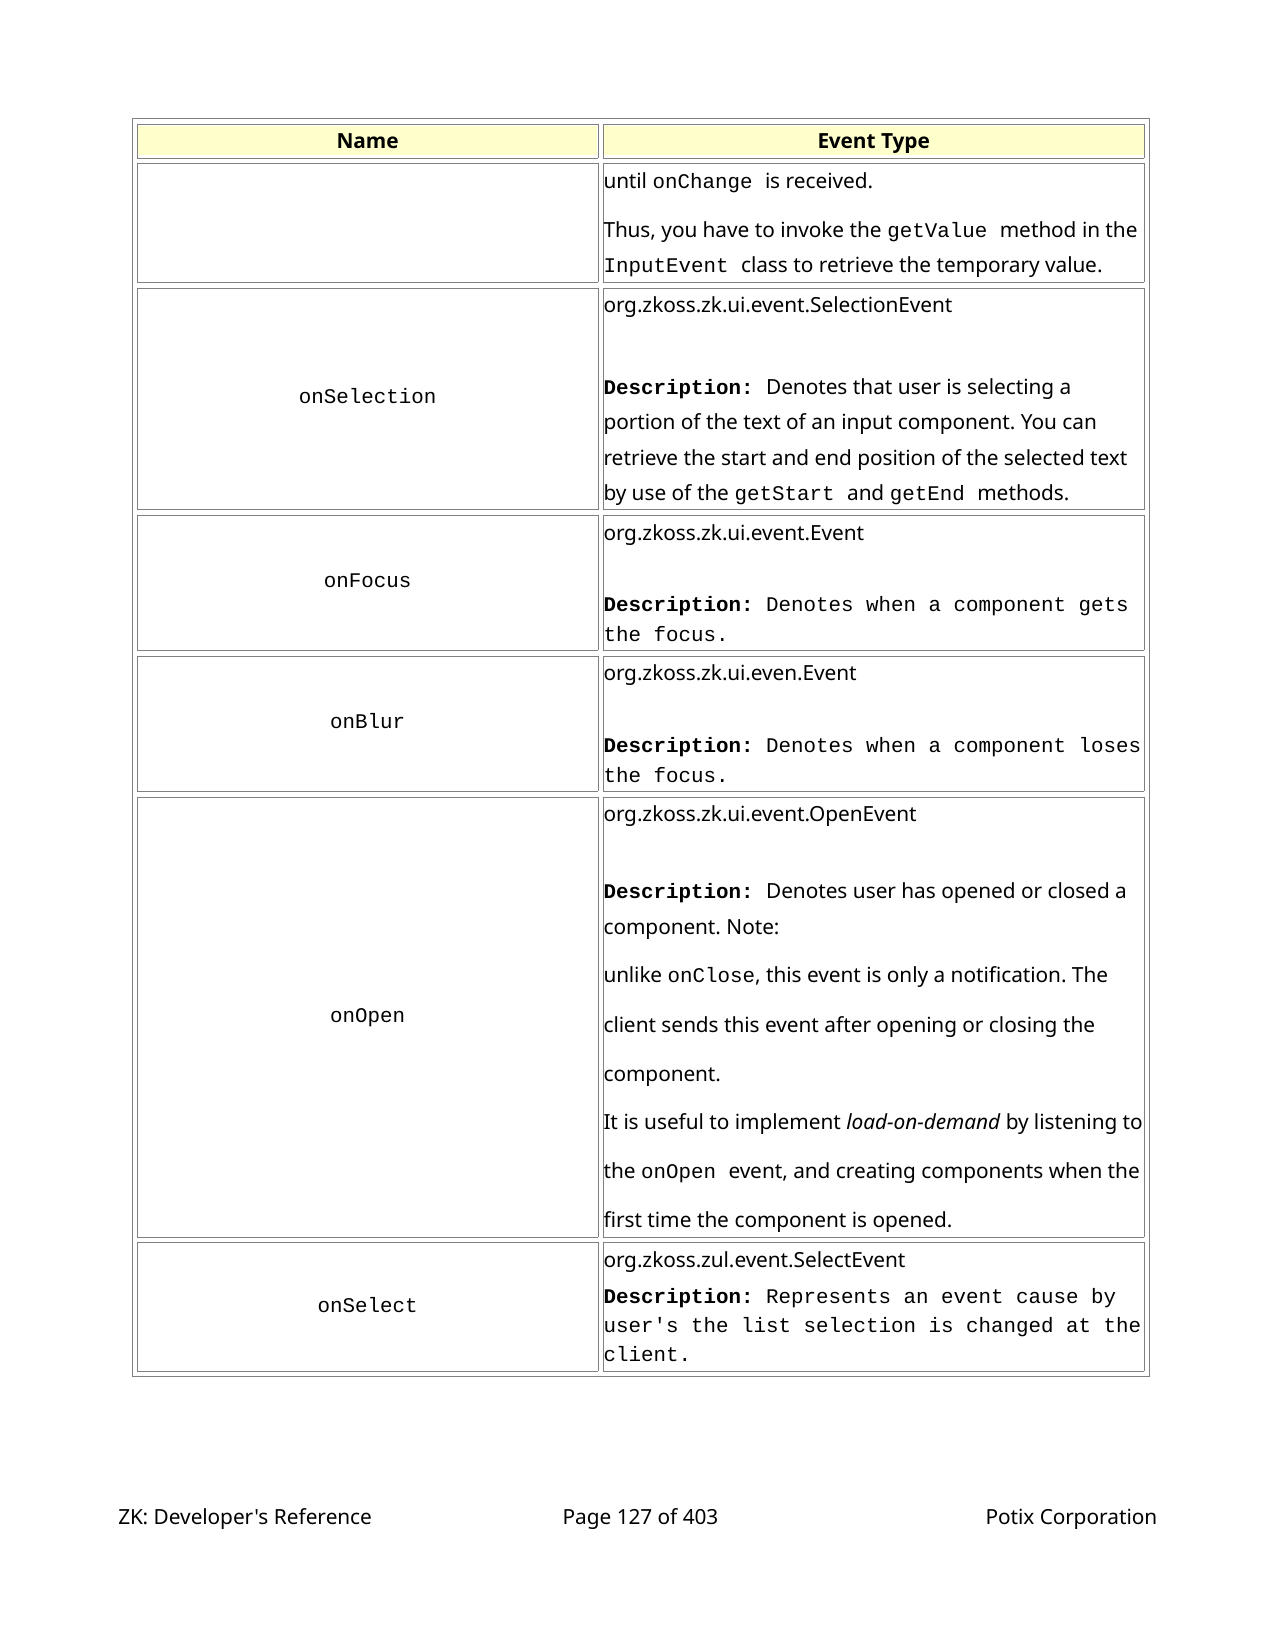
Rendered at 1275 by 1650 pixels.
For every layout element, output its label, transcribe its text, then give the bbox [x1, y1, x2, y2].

table_cell [134, 158, 600, 282]
table_header Name [134, 119, 600, 158]
table_cell onSelection [134, 282, 600, 509]
table_header Event Type [600, 119, 1147, 158]
table_cell until onChange is received. Thus, you have to invoke the getValue method in the InputEvent class to retrieve the temporary value. [600, 158, 1147, 282]
table_cell org.zkoss.zk.ui.event.OpenEvent Description: Denotes user has opened or closed a component. Note: unlike onClose, this event is only a notification. The client sends this event after opening or closing the component. It is useful to implement load-on-demand by listening to the onOpen event, and creating components when the first time the component is opened. [600, 791, 1147, 1237]
table_cell onSelect [134, 1237, 600, 1371]
table_cell org.zkoss.zul.event.SelectEvent Description: Represents an event cause by user's the list selection is changed at the client. [600, 1237, 1147, 1371]
table_cell onFocus [134, 509, 600, 650]
table_cell onOpen [134, 791, 600, 1237]
table_cell org.zkoss.zk.ui.event.Event Description: Denotes when a component gets the focus. [600, 509, 1147, 650]
table_cell org.zkoss.zk.ui.event.SelectionEvent Description: Denotes that user is selecting a portion of the text of an input component. You can retrieve the start and end position of the selected text by use of the getStart and getEnd methods. [600, 282, 1147, 509]
table_cell onBlur [134, 650, 600, 791]
table_cell org.zkoss.zk.ui.even.Event Description: Denotes when a component loses the focus. [600, 650, 1147, 791]
